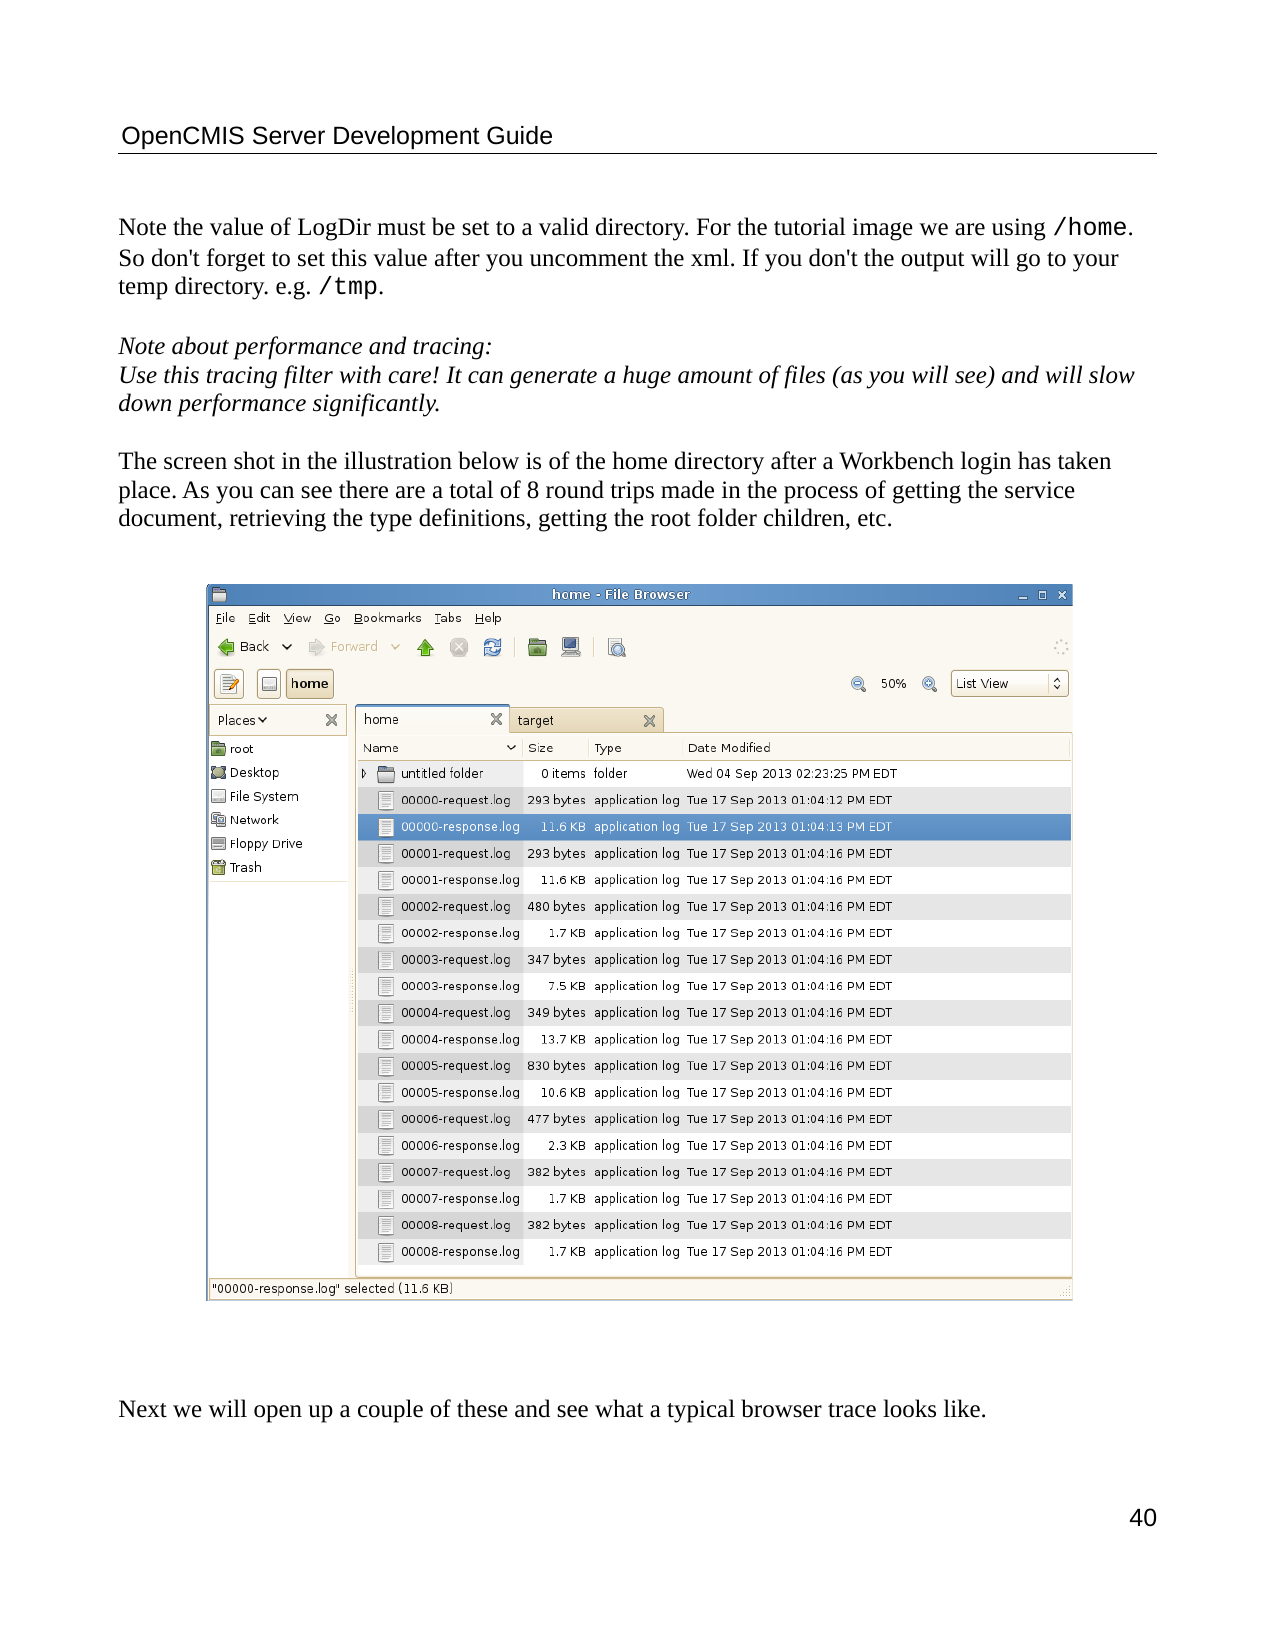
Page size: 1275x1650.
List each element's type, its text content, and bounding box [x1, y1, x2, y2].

text Use this tracing filter with care! It can generate a huge amount of files (as you will see) and will slow down performance significantly. [118, 360, 1157, 417]
text Next we will open up a couple of these and see what a typical browser trace looks like. [118, 1394, 1157, 1422]
text Note about performance and tracing: [118, 331, 1157, 360]
picture [206, 584, 1073, 1301]
text The screen shot in the illustration below is of the home directory after a Workbench login has taken place. As you can see there are a total of 8 round trips made in the process of getting the service document, retrieving the type definitions, getting the root folder children, etc. [118, 446, 1157, 532]
text Note the value of LogDir must be set to a valid directory. For the tutorial image we are using /home. So don't forget to set this value after you uncomment the xml. If you don't the output will go to your temp directory. e.g. /tmp. [118, 212, 1157, 302]
